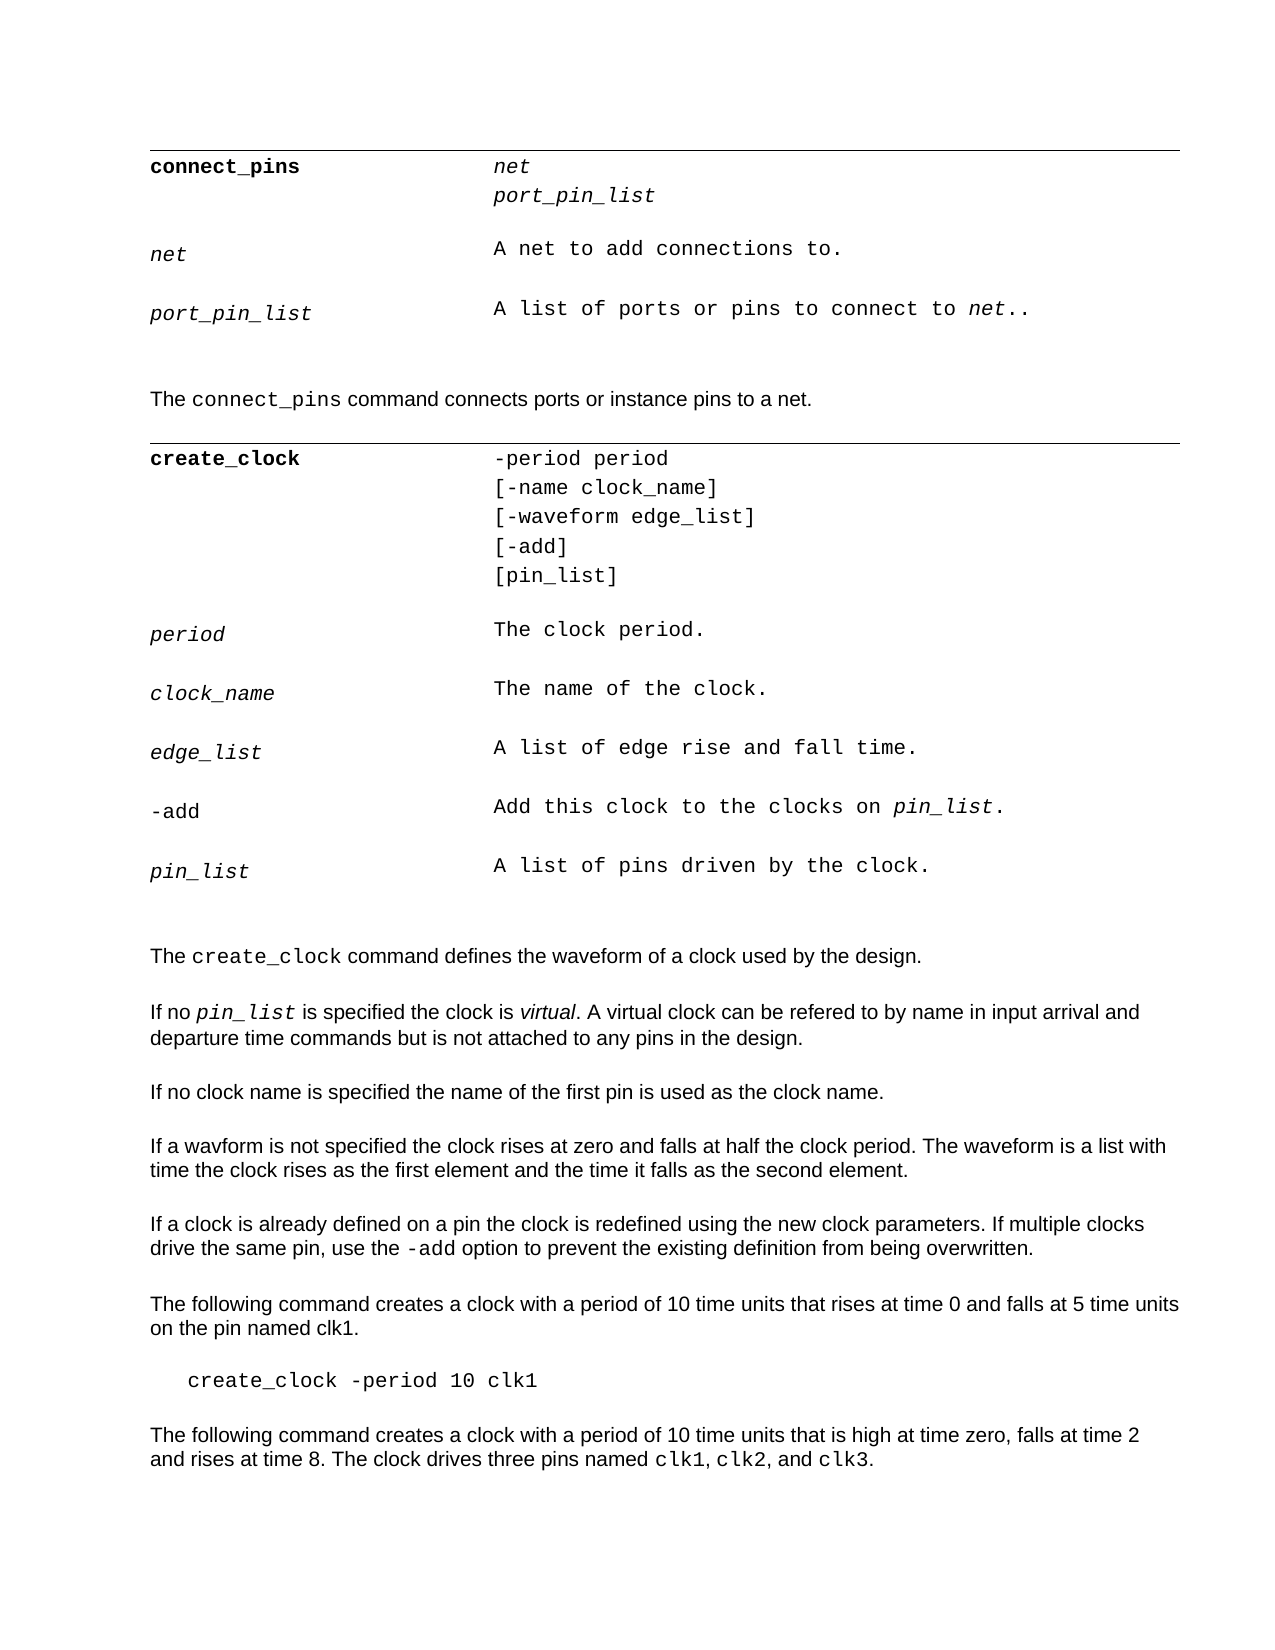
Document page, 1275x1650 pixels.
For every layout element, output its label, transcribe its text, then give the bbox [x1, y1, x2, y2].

table_cell pin_list [150, 855, 493, 914]
table_cell The name of the clock. [493, 678, 1180, 737]
text create_clock -period 10 clk1 [187, 1369, 1180, 1393]
table_header -period period [-name clock_name] [-waveform edge_list] [-add] [pin_list] [493, 444, 1180, 618]
table_cell port_pin_list [150, 298, 493, 357]
table_cell clock_name [150, 678, 493, 737]
table_cell A list of pins driven by the clock. [493, 855, 1180, 914]
table_header net port_pin_list [493, 151, 1180, 238]
text If a clock is already defined on a pin the clock is redefined using the new clock parameters. If multiple clocks drive the same pin, use the -add option to prevent the existing definition from being overwritten. [150, 1212, 1180, 1262]
table_cell -add [150, 796, 493, 855]
table_header create_clock [150, 444, 493, 618]
text The following command creates a clock with a period of 10 time units that is high at time zero, falls at time 2 and rises at time 8. The clock drives three pins named clk1, clk2, and clk3. [150, 1423, 1180, 1473]
table_cell A list of edge rise and fall time. [493, 737, 1180, 796]
table_cell net [150, 239, 493, 298]
text The connect_pins command connects ports or instance pins to a net. [150, 387, 1180, 413]
text The following command creates a clock with a period of 10 time units that rises at time 0 and falls at 5 time units on the pin named clk1. [150, 1292, 1180, 1339]
text If a wavform is not specified the clock rises at zero and falls at half the clock period. The waveform is a list with time the clock rises as the first element and the time it falls as the second element. [150, 1134, 1180, 1182]
table_cell Add this clock to the clocks on pin_list. [493, 796, 1180, 855]
text The create_clock command defines the waveform of a clock used by the design. [150, 944, 1180, 970]
table_cell A net to add connections to. [493, 239, 1180, 298]
table_cell A list of ports or pins to connect to net.. [493, 298, 1180, 357]
table_cell The clock period. [493, 619, 1180, 678]
table_cell period [150, 619, 493, 678]
table_cell edge_list [150, 737, 493, 796]
text If no clock name is specified the name of the first pin is used as the clock name. [150, 1080, 1180, 1104]
table_header connect_pins [150, 151, 493, 238]
text If no pin_list is specified the clock is virtual. A virtual clock can be refered to by name in input arrival and departure time commands but is not attached to any pins in the design. [150, 1000, 1180, 1050]
